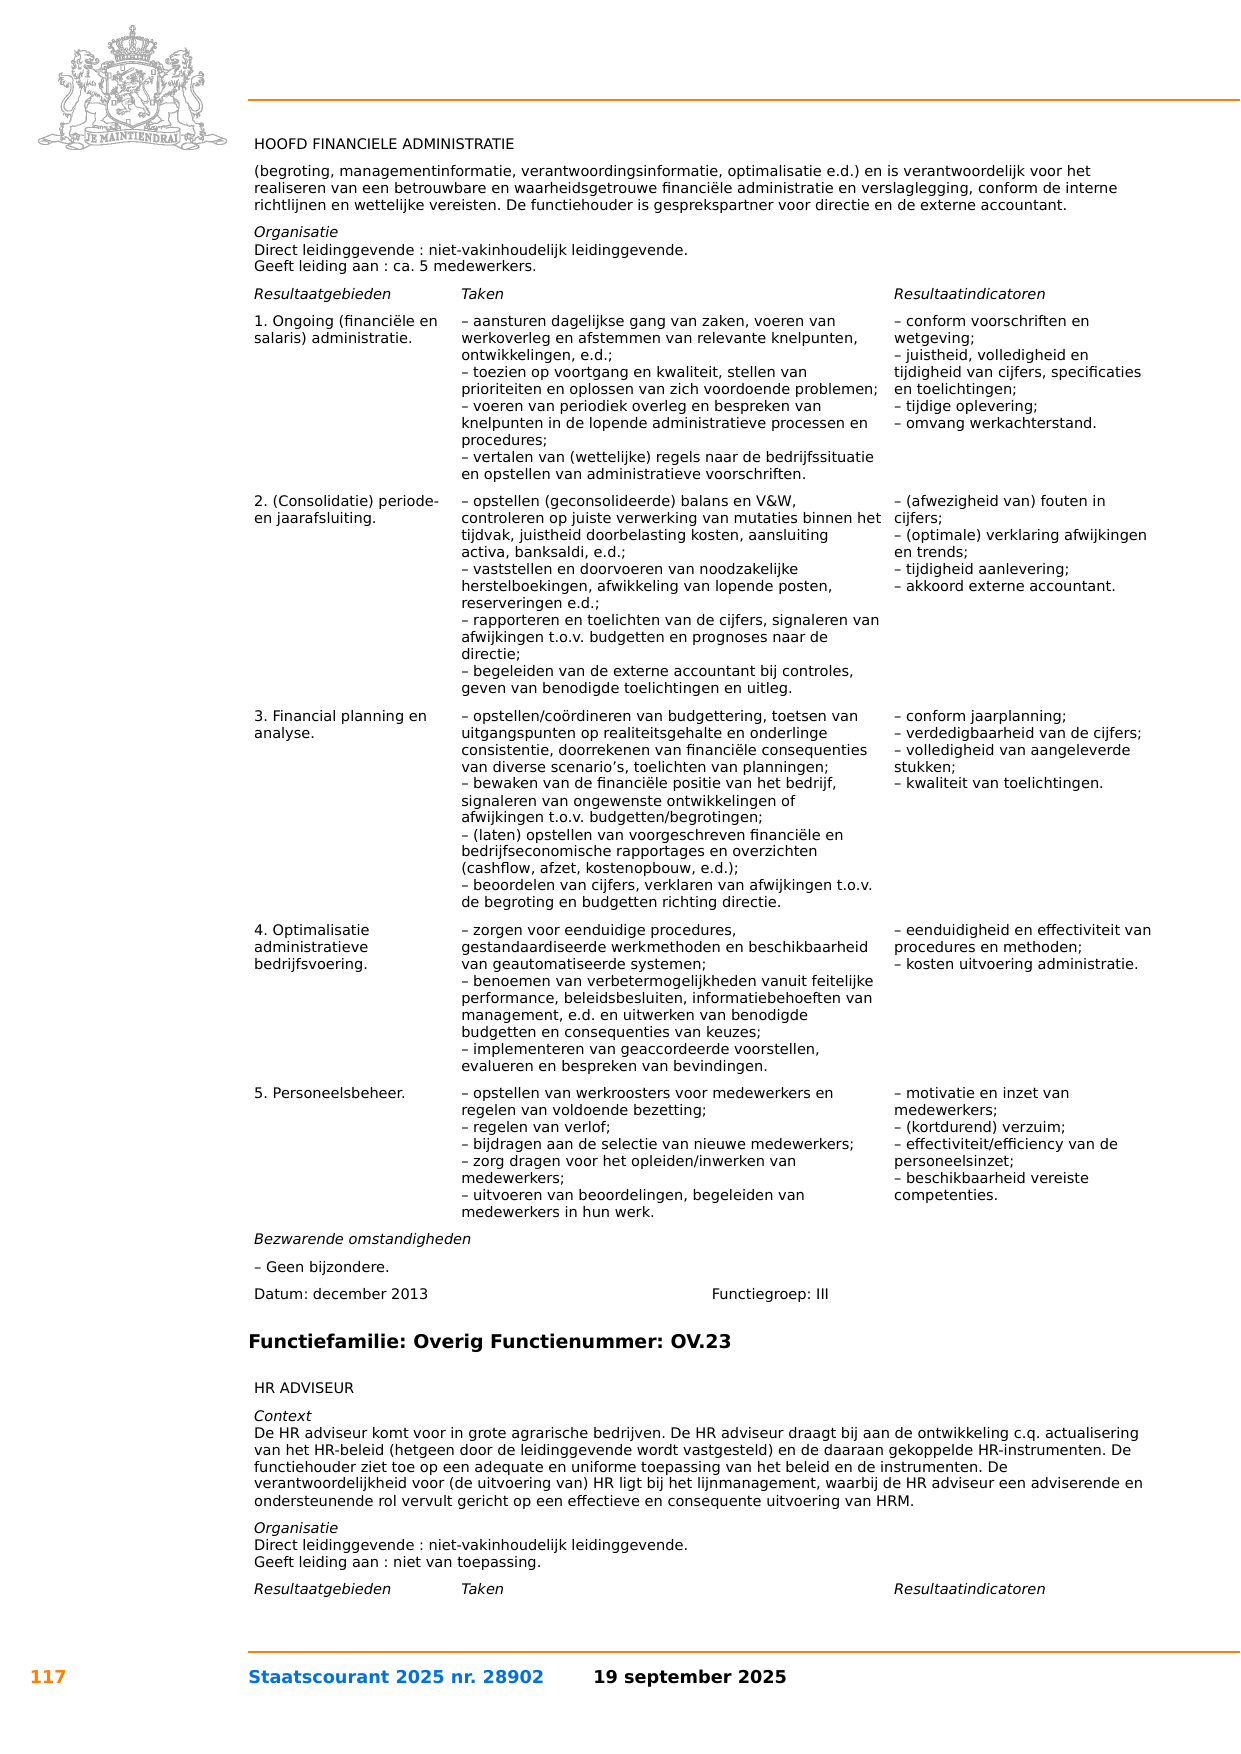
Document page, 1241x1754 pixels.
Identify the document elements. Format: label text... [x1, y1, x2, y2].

table_cell Resultaatgebieden [249, 1576, 454, 1603]
table_cell – motivatie en inzet van medewerkers; – (kortdurend) verzuim; – effectiviteit/efficiency van de personeelsinzet; – beschikbaarheid vereiste competenties. [889, 1080, 1163, 1225]
picture [38, 25, 227, 150]
table_cell – (afwezigheid van) fouten in cijfers; – (optimale) verklaring afwijkingen en trends; – tijdigheid aanlevering; – akkoord externe accountant. [889, 489, 1163, 702]
table_header HR ADVISEUR [249, 1375, 1163, 1402]
table_cell – aansturen dagelijkse gang van zaken, voeren van werkoverleg en afstemmen van relevante knelpunten, ontwikkelingen, e.d.; – toezien op voortgang en kwaliteit, stellen van prioriteiten en oplossen van zich voordoende problemen; – voeren van periodiek overleg en bespreken van knelpunten in de lopende administratieve processen en procedures; – vertalen van (wettelijke) regels naar de bedrijfssituatie en opstellen van administratieve voorschriften. [456, 309, 888, 488]
table_cell – opstellen/coördineren van budgettering, toetsen van uitgangspunten op realiteitsgehalte en onderlinge consistentie, doorrekenen van financiële consequenties van diverse scenario’s, toelichten van planningen; – bewaken van de financiële positie van het bedrijf, signaleren van ongewenste ontwikkelingen of afwijkingen t.o.v. budgetten/begrotingen; – (laten) opstellen van voorgeschreven financiële en bedrijfseconomische rapportages en overzichten (cashflow, afzet, kostenopbouw, e.d.); – beoordelen van cijfers, verklaren van afwijkingen t.o.v. de begroting en budgetten richting directie. [456, 703, 888, 916]
table_cell 3. Financial planning en analyse. [249, 703, 454, 916]
table_cell Resultaatgebieden [249, 281, 454, 307]
table_cell Organisatie Direct leidinggevende : niet-vakinhoudelijk leidinggevende. Geeft leiding aan : niet van toepassing. [249, 1515, 1163, 1575]
table_cell Taken [456, 1576, 888, 1603]
table_cell Functiegroep: III [706, 1281, 1163, 1308]
table_cell Resultaatindicatoren [889, 281, 1163, 307]
table_cell Datum: december 2013 [249, 1281, 705, 1308]
table_cell – conform voorschriften en wetgeving; – juistheid, volledigheid en tijdigheid van cijfers, specificaties en toelichtingen; – tijdige oplevering; – omvang werkachterstand. [889, 309, 1163, 488]
table_cell Bezwarende omstandigheden [249, 1226, 1163, 1253]
table_cell – Geen bijzondere. [249, 1254, 1163, 1280]
table_cell Taken [456, 281, 888, 307]
table_cell – eenduidigheid en effectiviteit van procedures en methoden; – kosten uitvoering administratie. [889, 917, 1163, 1079]
table_cell Resultaatindicatoren [889, 1576, 1163, 1603]
table_cell – opstellen van werkroosters voor medewerkers en regelen van voldoende bezetting; – regelen van verlof; – bijdragen aan de selectie van nieuwe medewerkers; – zorg dragen voor het opleiden/inwerken van medewerkers; – uitvoeren van beoordelingen, begeleiden van medewerkers in hun werk. [456, 1080, 888, 1225]
table_cell Organisatie Direct leidinggevende : niet-vakinhoudelijk leidinggevende. Geeft leiding aan : ca. 5 medewerkers. [249, 220, 1163, 280]
table_cell – conform jaarplanning; – verdedigbaarheid van de cijfers; – volledigheid van aangeleverde stukken; – kwaliteit van toelichtingen. [889, 703, 1163, 916]
table_header HOOFD FINANCIELE ADMINISTRATIE [249, 131, 1163, 157]
table_cell – zorgen voor eenduidige procedures, gestandaardiseerde werkmethoden en beschikbaarheid van geautomatiseerde systemen; – benoemen van verbetermogelijkheden vanuit feitelijke performance, beleidsbesluiten, informatiebehoeften van management, e.d. en uitwerken van benodigde budgetten en consequenties van keuzes; – implementeren van geaccordeerde voorstellen, evalueren en bespreken van bevindingen. [456, 917, 888, 1079]
table_cell 4. Optimalisatie administratieve bedrijfsvoering. [249, 917, 454, 1079]
table_cell 2. (Consolidatie) periode- en jaarafsluiting. [249, 489, 454, 702]
table_cell 1. Ongoing (financiële en salaris) administratie. [249, 309, 454, 488]
subtitle Functiefamilie: Overig Functienummer: OV.23 [248, 1331, 1163, 1352]
table_cell 5. Personeelsbeheer. [249, 1080, 454, 1225]
table_cell (begroting, managementinformatie, verantwoordingsinformatie, optimalisatie e.d.) en is verantwoordelijk voor het realiseren van een betrouwbare en waarheidsgetrouwe financiële administratie en verslaglegging, conform de interne richtlijnen en wettelijke vereisten. De functiehouder is gesprekspartner voor directie en de externe accountant. [249, 158, 1163, 219]
table_cell – opstellen (geconsolideerde) balans en V&W, controleren op juiste verwerking van mutaties binnen het tijdvak, juistheid doorbelasting kosten, aansluiting activa, banksaldi, e.d.; – vaststellen en doorvoeren van noodzakelijke herstelboekingen, afwikkeling van lopende posten, reserveringen e.d.; – rapporteren en toelichten van de cijfers, signaleren van afwijkingen t.o.v. budgetten en prognoses naar de directie; – begeleiden van de externe accountant bij controles, geven van benodigde toelichtingen en uitleg. [456, 489, 888, 702]
table_cell Context De HR adviseur komt voor in grote agrarische bedrijven. De HR adviseur draagt bij aan de ontwikkeling c.q. actualisering van het HR-beleid (hetgeen door de leidinggevende wordt vastgesteld) en de daaraan gekoppelde HR-instrumenten. De functiehouder ziet toe op een adequate en uniforme toepassing van het beleid en de instrumenten. De verantwoordelijkheid voor (de uitvoering van) HR ligt bij het lijnmanagement, waarbij de HR adviseur een adviserende en ondersteunende rol vervult gericht op een effectieve en consequente uitvoering van HRM. [249, 1403, 1163, 1514]
